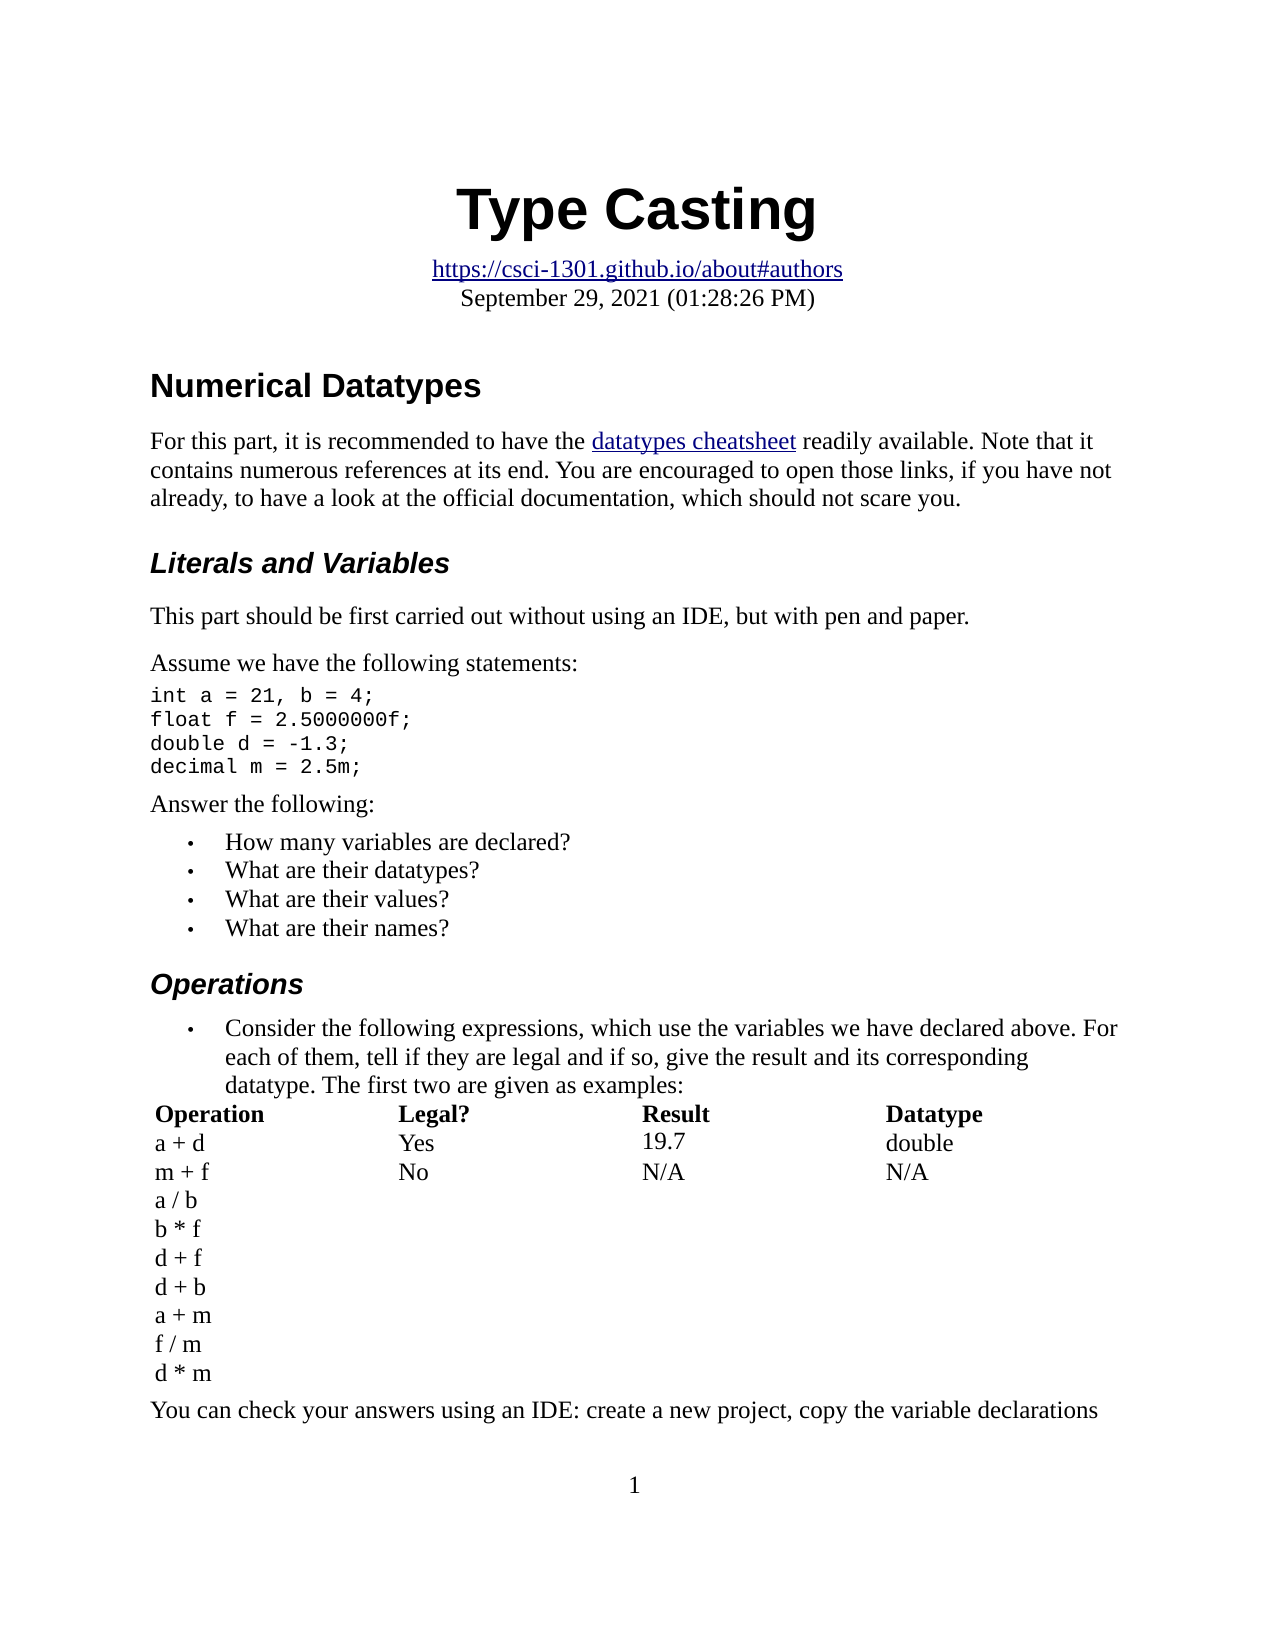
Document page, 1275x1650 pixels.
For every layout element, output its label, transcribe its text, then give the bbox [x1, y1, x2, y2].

table_cell [638, 1272, 881, 1300]
table_cell [881, 1243, 1125, 1272]
table_cell [881, 1272, 1125, 1300]
table_cell f / m [150, 1329, 394, 1358]
text float f = 2.5000000f; [150, 709, 1125, 733]
table_cell [394, 1185, 637, 1214]
table_cell [881, 1300, 1125, 1329]
table_cell [394, 1300, 637, 1329]
list What are their values? [187, 884, 1125, 913]
table_cell a + m [150, 1300, 394, 1329]
table_cell N/A [638, 1157, 881, 1185]
table_header Operation [150, 1099, 394, 1128]
table_cell [638, 1300, 881, 1329]
table_cell [394, 1329, 637, 1358]
text For this part, it is recommended to have the datatypes cheatsheet readily available. Note that it contains numerous references at its end. You are encouraged to open those links, if you have not already, to have a look at the official documentation, which should not scare you. [150, 426, 1125, 512]
text int a = 21, b = 4; [150, 686, 1125, 709]
table_cell [638, 1243, 881, 1272]
table_cell d + f [150, 1243, 394, 1272]
text This part should be first carried out without using an IDE, but with pen and paper. [150, 601, 1125, 630]
table_header Datatype [881, 1099, 1125, 1128]
text You can check your answers using an IDE: create a new project, copy the variable declarations [150, 1396, 1125, 1424]
list What are their names? [187, 913, 1125, 942]
table_cell d + b [150, 1272, 394, 1300]
table_cell [881, 1329, 1125, 1358]
table_cell [881, 1185, 1125, 1214]
subtitle Operations [150, 967, 1125, 1000]
table_cell a + d [150, 1128, 394, 1157]
table_cell No [394, 1157, 637, 1185]
table_header Result [638, 1099, 881, 1128]
table_cell [394, 1214, 637, 1243]
table_cell d * m [150, 1358, 394, 1387]
title Type Casting [150, 175, 1125, 242]
table_header Legal? [394, 1099, 637, 1128]
table_cell Yes [394, 1128, 637, 1157]
table_cell [881, 1358, 1125, 1387]
text Assume we have the following statements: [150, 648, 1125, 677]
table_cell [881, 1214, 1125, 1243]
table_cell [394, 1358, 637, 1387]
table_cell [638, 1128, 881, 1157]
table_cell [394, 1243, 637, 1272]
list How many variables are declared? [187, 827, 1125, 856]
table_cell [638, 1185, 881, 1214]
table_cell [394, 1272, 637, 1300]
text Answer the following: [150, 789, 1125, 818]
text https://csci-1301.github.io/about#authors [150, 254, 1125, 283]
subtitle Literals and Variables [150, 546, 1125, 580]
table_cell m + f [150, 1157, 394, 1185]
table_cell [638, 1329, 881, 1358]
text September 29, 2021 (01:28:26 PM) [150, 283, 1125, 312]
table_cell b * f [150, 1214, 394, 1243]
table_cell N/A [881, 1157, 1125, 1185]
list Consider the following expressions, which use the variables we have declared above. For each of them, tell if they are legal and if so, give the result and its corresponding datatype. The first two are given as examples: [187, 1013, 1125, 1099]
list What are their datatypes? [187, 856, 1125, 884]
table_cell double [881, 1128, 1125, 1157]
subtitle Numerical Datatypes [150, 366, 1125, 404]
table_cell a / b [150, 1185, 394, 1214]
table_cell [638, 1214, 881, 1243]
text double d = -1.3; [150, 733, 1125, 756]
text decimal m = 2.5m; [150, 756, 1125, 780]
table_cell [638, 1358, 881, 1387]
